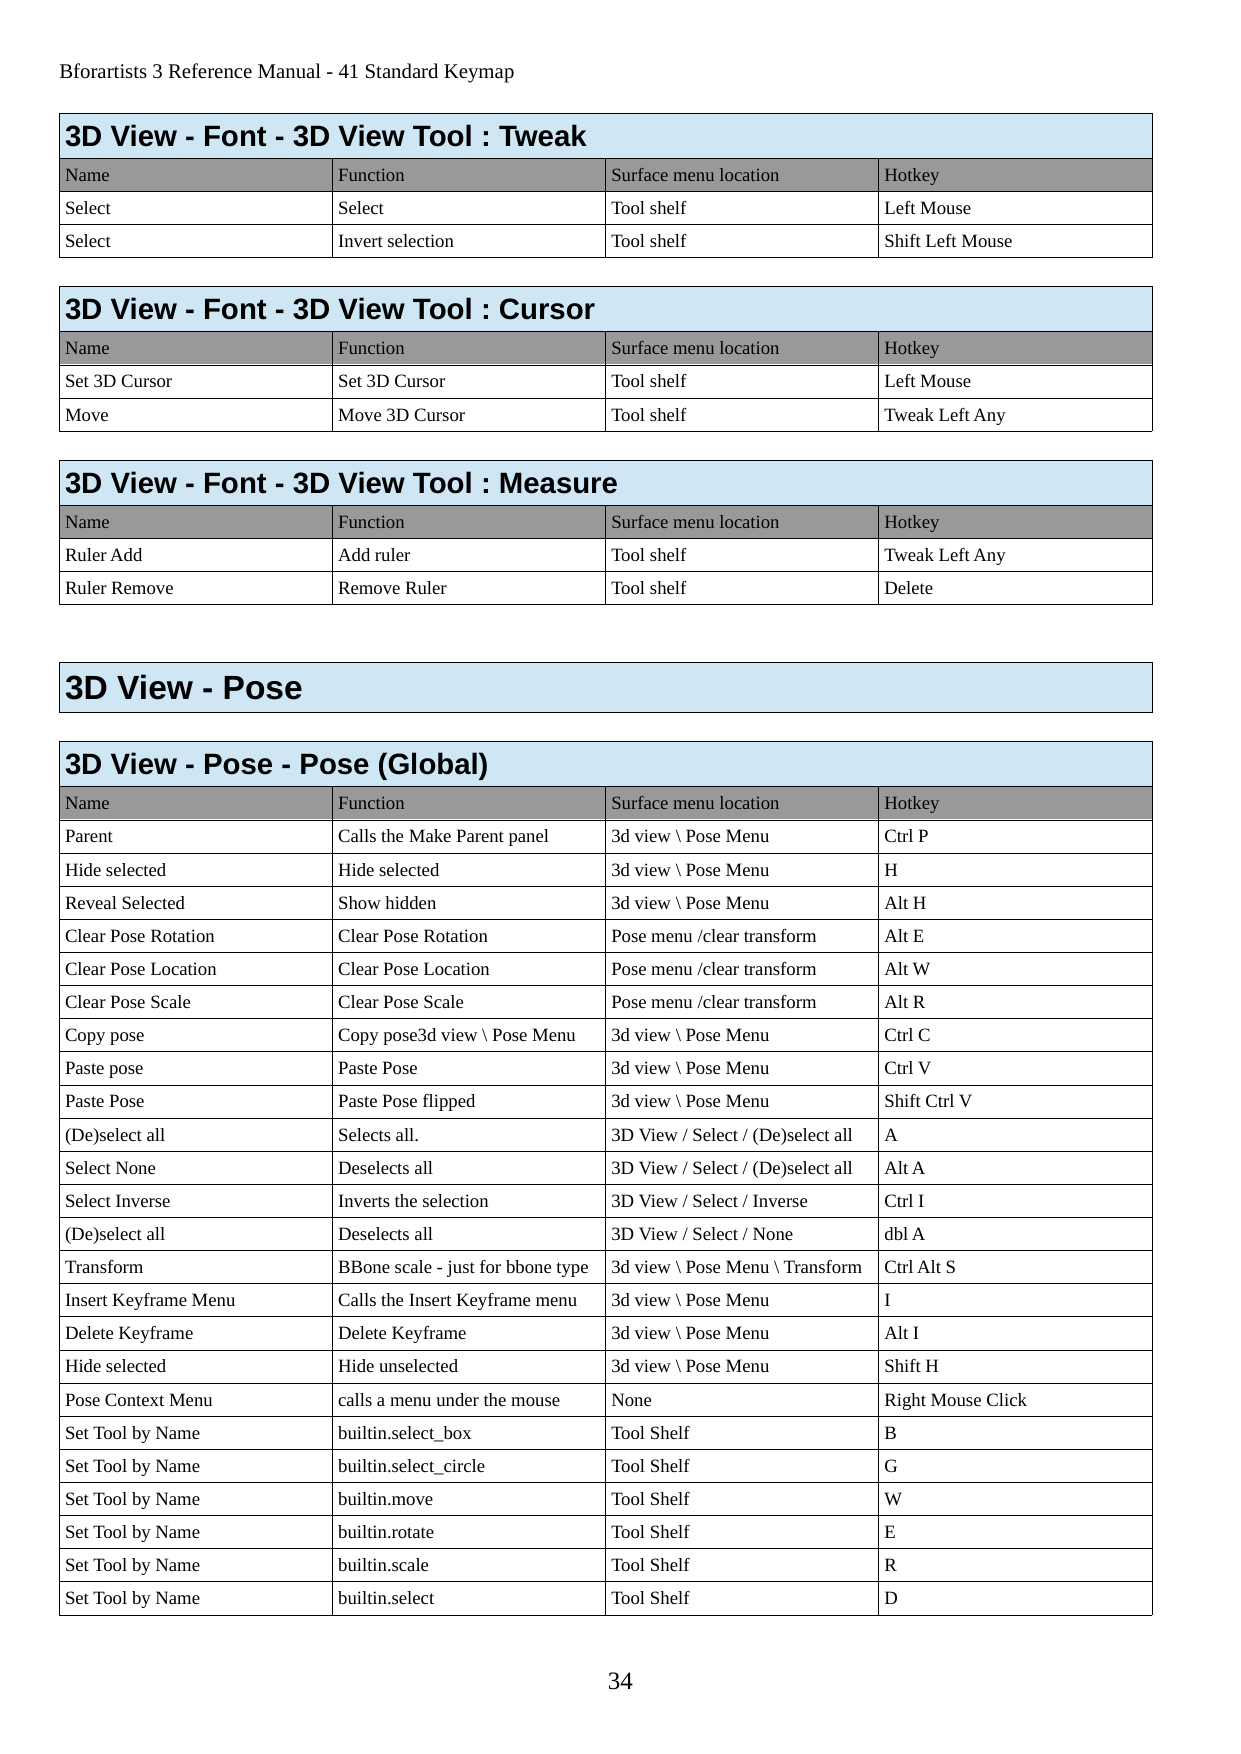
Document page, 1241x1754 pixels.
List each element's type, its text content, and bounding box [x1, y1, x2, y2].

table_cell E [879, 1516, 1152, 1548]
table_cell Deselects all [333, 1218, 605, 1250]
table_cell Alt H [879, 887, 1152, 919]
table_cell calls a menu under the mouse [333, 1384, 605, 1416]
table_cell Tool shelf [606, 572, 878, 604]
table_cell Invert selection [333, 225, 605, 257]
table_cell Copy pose [60, 1019, 332, 1051]
table_cell H [879, 854, 1152, 886]
table_cell Ctrl Alt S [879, 1251, 1152, 1283]
table_cell Pose menu /clear transform [606, 986, 878, 1018]
table_cell Ctrl C [879, 1019, 1152, 1051]
table_cell Ruler Add [60, 539, 332, 571]
table_cell Hide selected [333, 854, 605, 886]
table_cell Tool Shelf [606, 1516, 878, 1548]
table_cell Delete Keyframe [333, 1317, 605, 1349]
table_cell builtin.select [333, 1582, 605, 1614]
table_cell dbl A [879, 1218, 1152, 1250]
table_cell Paste Pose [60, 1086, 332, 1118]
table_cell Name [60, 159, 332, 191]
table_cell None [606, 1384, 878, 1416]
table_cell Copy pose3d view \ Pose Menu [333, 1019, 605, 1051]
table_cell Move 3D Cursor [333, 399, 605, 431]
table_cell (De)select all [60, 1218, 332, 1250]
table_cell Ctrl P [879, 821, 1152, 853]
table_cell Clear Pose Rotation [333, 920, 605, 952]
table_cell D [879, 1582, 1152, 1614]
table_cell Paste Pose flipped [333, 1086, 605, 1118]
table_cell Select [60, 192, 332, 224]
table_cell Select [333, 192, 605, 224]
table_cell Clear Pose Location [333, 953, 605, 985]
table_cell builtin.select_box [333, 1417, 605, 1449]
table_cell Ctrl I [879, 1185, 1152, 1217]
table_cell Tool Shelf [606, 1417, 878, 1449]
table_cell Calls the Make Parent panel [333, 821, 605, 853]
table_cell Clear Pose Scale [60, 986, 332, 1018]
table_cell Set 3D Cursor [333, 366, 605, 398]
table_cell 3d view \ Pose Menu \ Transform [606, 1251, 878, 1283]
table_cell Function [333, 332, 605, 364]
table_cell Remove Ruler [333, 572, 605, 604]
table_cell Tool Shelf [606, 1549, 878, 1581]
table_cell Paste Pose [333, 1052, 605, 1084]
table_cell Alt I [879, 1317, 1152, 1349]
table_cell Tool Shelf [606, 1582, 878, 1614]
table_cell B [879, 1417, 1152, 1449]
table_cell Set Tool by Name [60, 1450, 332, 1482]
table_cell Surface menu location [606, 787, 878, 819]
table_cell Hide selected [60, 854, 332, 886]
table_cell builtin.scale [333, 1549, 605, 1581]
table_cell BBone scale - just for bbone type [333, 1251, 605, 1283]
table_cell 3d view \ Pose Menu [606, 1284, 878, 1316]
table_cell Function [333, 159, 605, 191]
table_cell Pose menu /clear transform [606, 920, 878, 952]
table_cell Name [60, 787, 332, 819]
table_cell (De)select all [60, 1119, 332, 1151]
table_cell Alt R [879, 986, 1152, 1018]
table_cell Tool shelf [606, 192, 878, 224]
table_cell 3d view \ Pose Menu [606, 821, 878, 853]
table_cell Set Tool by Name [60, 1417, 332, 1449]
table_cell builtin.move [333, 1483, 605, 1515]
table_cell Tool shelf [606, 225, 878, 257]
table_cell builtin.rotate [333, 1516, 605, 1548]
table_cell Tweak Left Any [879, 399, 1152, 431]
table_cell Name [60, 332, 332, 364]
table_cell Paste pose [60, 1052, 332, 1084]
table_cell Transform [60, 1251, 332, 1283]
table_cell Calls the Insert Keyframe menu [333, 1284, 605, 1316]
table_header 3D View - Pose [60, 663, 1152, 712]
table_header 3D View - Pose - Pose (Global) [60, 742, 1152, 786]
table_cell G [879, 1450, 1152, 1482]
table_cell Selects all. [333, 1119, 605, 1151]
table_cell Hotkey [879, 159, 1152, 191]
table_cell R [879, 1549, 1152, 1581]
table_cell Inverts the selection [333, 1185, 605, 1217]
table_cell 3d view \ Pose Menu [606, 1351, 878, 1383]
table_cell Delete Keyframe [60, 1317, 332, 1349]
table_cell Hotkey [879, 506, 1152, 538]
table_cell Surface menu location [606, 332, 878, 364]
table_cell Ctrl V [879, 1052, 1152, 1084]
table_cell Set Tool by Name [60, 1483, 332, 1515]
table_cell I [879, 1284, 1152, 1316]
table_cell Alt A [879, 1152, 1152, 1184]
table_cell Tool shelf [606, 366, 878, 398]
table_cell 3d view \ Pose Menu [606, 854, 878, 886]
table_cell Pose menu /clear transform [606, 953, 878, 985]
table_header 3D View - Font - 3D View Tool : Tweak [60, 114, 1152, 158]
table_cell Hotkey [879, 787, 1152, 819]
table_cell Tool shelf [606, 539, 878, 571]
table_cell Set Tool by Name [60, 1516, 332, 1548]
table_cell Select Inverse [60, 1185, 332, 1217]
table_cell Show hidden [333, 887, 605, 919]
table_cell Parent [60, 821, 332, 853]
table_cell 3D View / Select / None [606, 1218, 878, 1250]
table_cell 3D View / Select / Inverse [606, 1185, 878, 1217]
table_cell Shift H [879, 1351, 1152, 1383]
table_cell Move [60, 399, 332, 431]
table_cell Shift Left Mouse [879, 225, 1152, 257]
table_cell 3d view \ Pose Menu [606, 1086, 878, 1118]
table_cell Insert Keyframe Menu [60, 1284, 332, 1316]
table_cell 3d view \ Pose Menu [606, 1052, 878, 1084]
table_cell Clear Pose Location [60, 953, 332, 985]
table_cell Tool Shelf [606, 1450, 878, 1482]
table_cell Clear Pose Scale [333, 986, 605, 1018]
table_cell Select None [60, 1152, 332, 1184]
table_cell Tool shelf [606, 399, 878, 431]
table_cell Tweak Left Any [879, 539, 1152, 571]
table_cell Set 3D Cursor [60, 366, 332, 398]
table_cell 3D View / Select / (De)select all [606, 1152, 878, 1184]
table_cell Shift Ctrl V [879, 1086, 1152, 1118]
table_cell Hotkey [879, 332, 1152, 364]
table_cell Surface menu location [606, 506, 878, 538]
table_cell Alt W [879, 953, 1152, 985]
table_cell Pose Context Menu [60, 1384, 332, 1416]
table_cell Function [333, 506, 605, 538]
table_cell Deselects all [333, 1152, 605, 1184]
table_cell Right Mouse Click [879, 1384, 1152, 1416]
table_cell 3d view \ Pose Menu [606, 1317, 878, 1349]
table_cell W [879, 1483, 1152, 1515]
table_cell Alt E [879, 920, 1152, 952]
table_cell Clear Pose Rotation [60, 920, 332, 952]
table_header 3D View - Font - 3D View Tool : Measure [60, 461, 1152, 505]
table_cell Tool Shelf [606, 1483, 878, 1515]
table_cell A [879, 1119, 1152, 1151]
table_cell Hide selected [60, 1351, 332, 1383]
table_cell Ruler Remove [60, 572, 332, 604]
table_cell Name [60, 506, 332, 538]
table_cell 3d view \ Pose Menu [606, 1019, 878, 1051]
table_cell Surface menu location [606, 159, 878, 191]
table_cell 3d view \ Pose Menu [606, 887, 878, 919]
table_cell Left Mouse [879, 366, 1152, 398]
table_cell Set Tool by Name [60, 1582, 332, 1614]
table_cell builtin.select_circle [333, 1450, 605, 1482]
table_cell Reveal Selected [60, 887, 332, 919]
table_cell 3D View / Select / (De)select all [606, 1119, 878, 1151]
table_cell Hide unselected [333, 1351, 605, 1383]
table_cell Add ruler [333, 539, 605, 571]
table_cell Function [333, 787, 605, 819]
table_cell Left Mouse [879, 192, 1152, 224]
table_cell Delete [879, 572, 1152, 604]
table_cell Set Tool by Name [60, 1549, 332, 1581]
table_header 3D View - Font - 3D View Tool : Cursor [60, 287, 1152, 331]
table_cell Select [60, 225, 332, 257]
